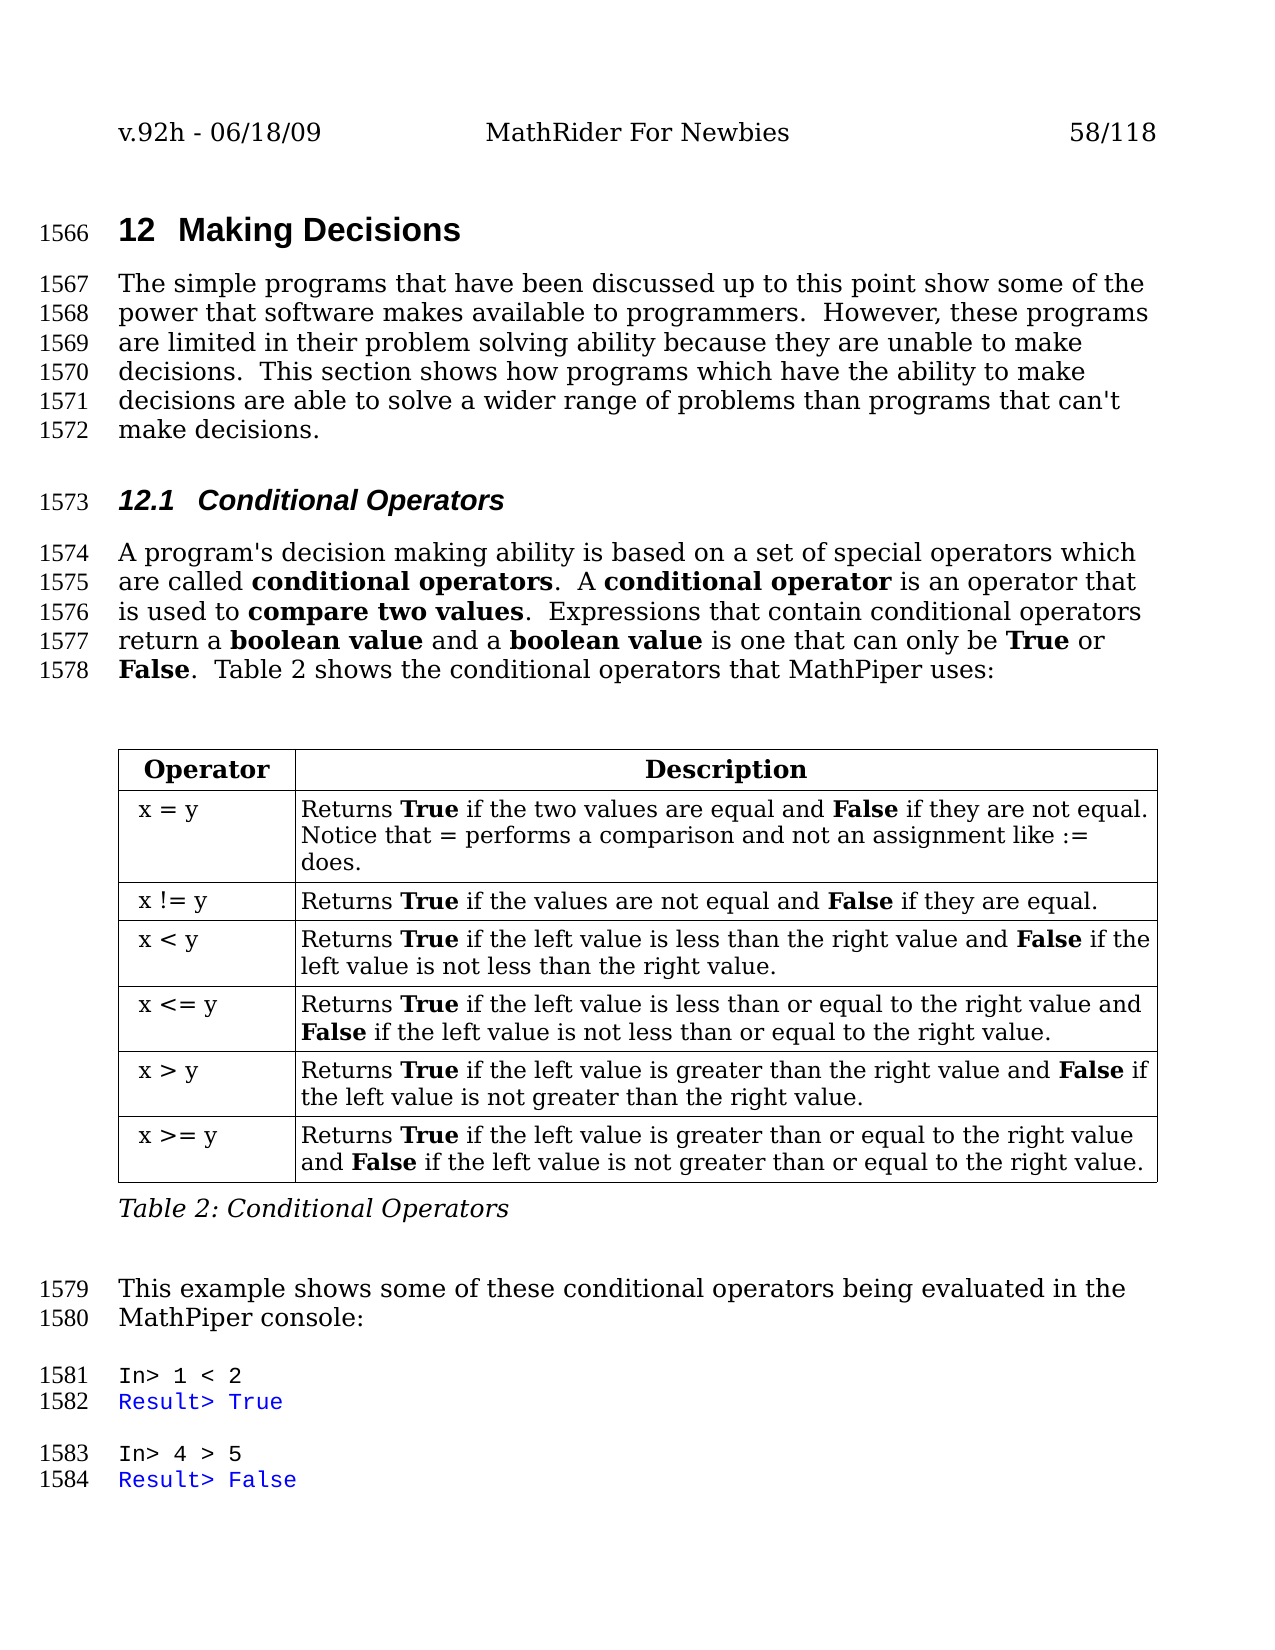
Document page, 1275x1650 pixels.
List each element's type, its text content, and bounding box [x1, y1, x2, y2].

table_cell Returns True if the left value is greater than the right value and False if the left value is not greater than the right value. [296, 1052, 1157, 1116]
table_cell x <= y [119, 987, 295, 1051]
table_cell Returns True if the values are not equal and False if they are equal. [296, 883, 1157, 920]
table_cell Returns True if the left value is greater than or equal to the right value and False if the left value is not greater than or equal to the right value. [296, 1117, 1157, 1182]
text Result> False [118, 1468, 1157, 1494]
table_cell x != y [119, 883, 295, 920]
text Table 2: Conditional Operators [118, 1194, 1157, 1223]
text Result> True [118, 1390, 1157, 1416]
table_header Operator [119, 750, 295, 790]
text In> 4 > 5 [118, 1442, 1157, 1468]
table_header Description [296, 750, 1157, 790]
text In> 1 < 2 [118, 1364, 1157, 1390]
subtitle Conditional Operators [118, 483, 1157, 517]
table_cell x >= y [119, 1117, 295, 1182]
table_cell x > y [119, 1052, 295, 1116]
table_cell Returns True if the left value is less than or equal to the right value and False if the left value is not less than or equal to the right value. [296, 987, 1157, 1051]
subtitle Making Decisions [118, 210, 1157, 248]
table_cell Returns True if the two values are equal and False if they are not equal. Notice that = performs a comparison and not an assignment like := does. [296, 791, 1157, 882]
table_cell Returns True if the left value is less than the right value and False if the left value is not less than the right value. [296, 921, 1157, 986]
text A program's decision making ability is based on a set of special operators which are called conditional operators. A conditional operator is an operator that is used to compare two values. Expressions that contain conditional operators return a boolean value and a boolean value is one that can only be True or False. Table 2 shows the conditional operators that MathPiper uses: [118, 538, 1157, 684]
text The simple programs that have been discussed up to this point show some of the power that software makes available to programmers. However, these programs are limited in their problem solving ability because they are unable to make decisions. This section shows how programs which have the ability to make decisions are able to solve a wider range of problems than programs that can't make decisions. [118, 269, 1157, 444]
text This example shows some of these conditional operators being evaluated in the MathPiper console: [118, 1274, 1157, 1332]
table_cell x = y [119, 791, 295, 882]
table_cell x < y [119, 921, 295, 986]
